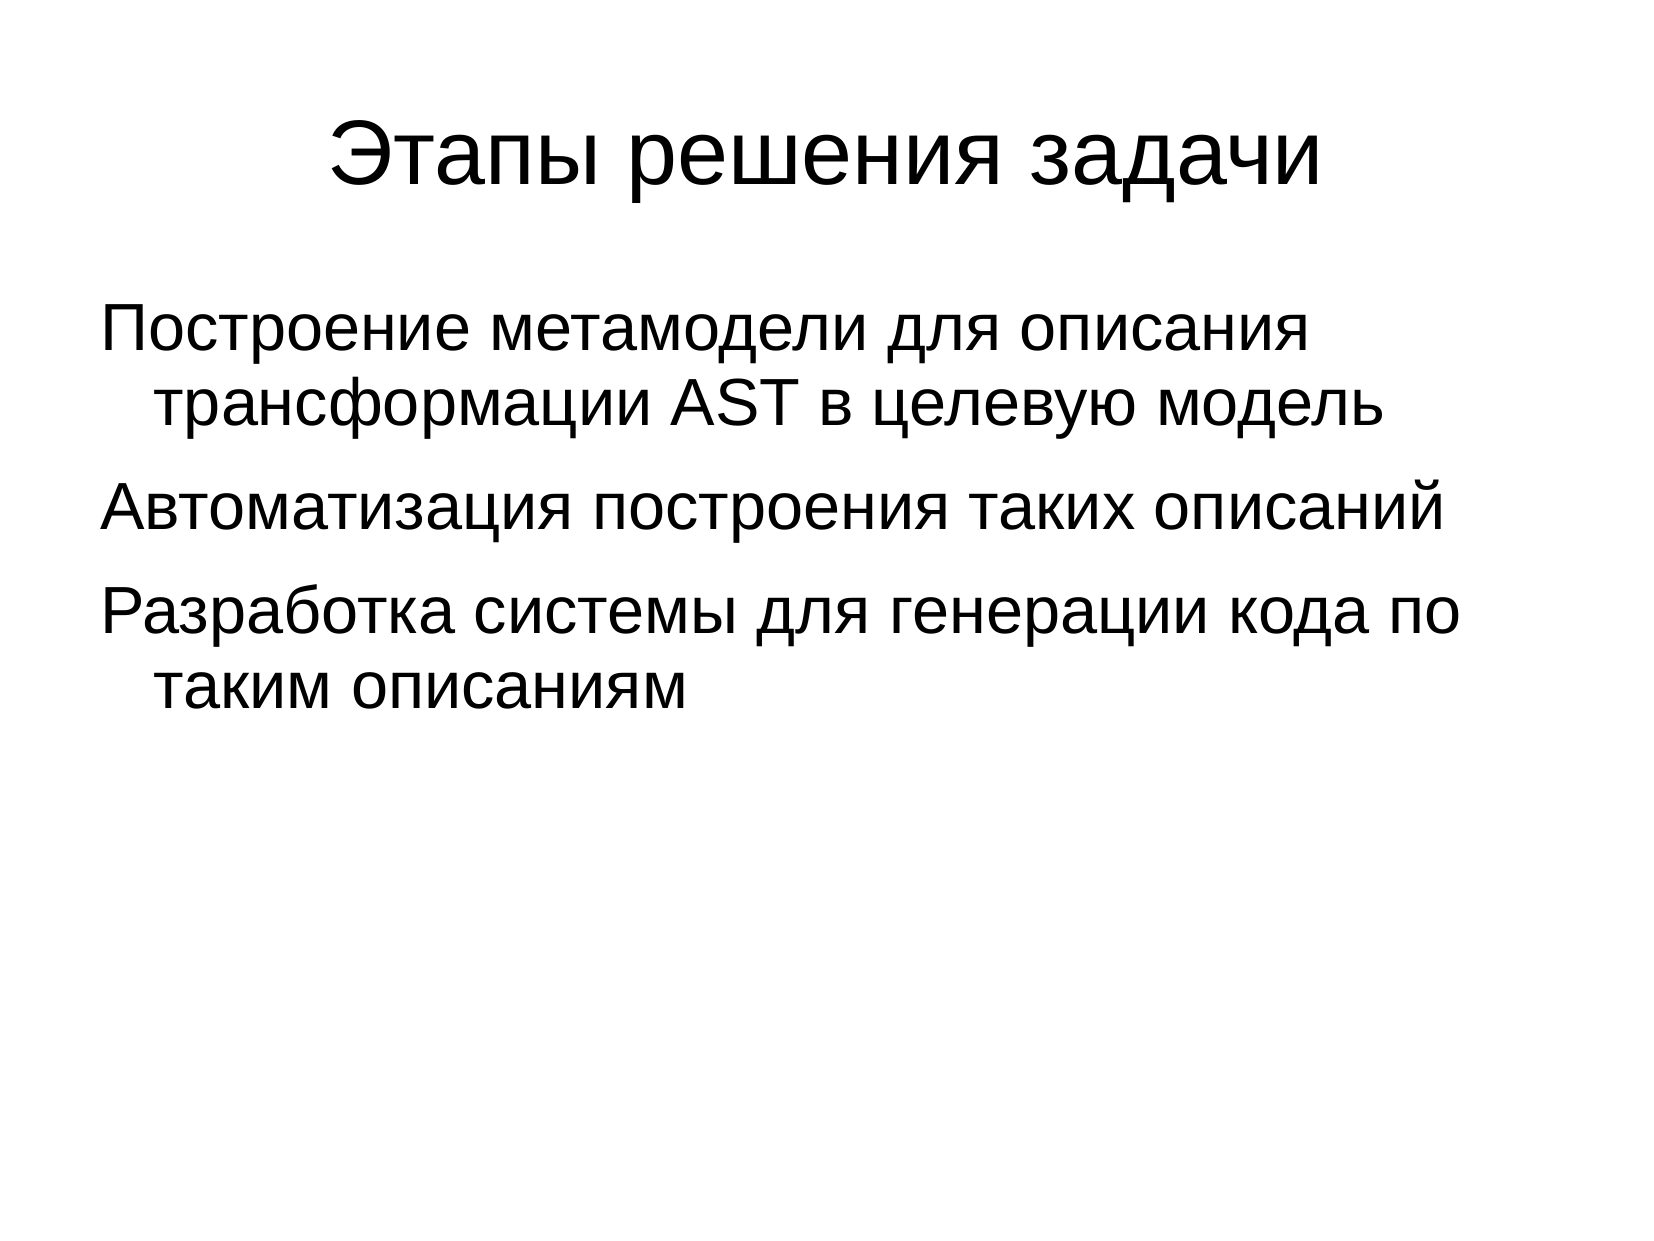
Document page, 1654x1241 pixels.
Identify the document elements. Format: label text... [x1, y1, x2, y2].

list Построение метамодели для описания трансформации AST в целевую модель Автоматизация построения таких описаний Разработка системы для генерации кода по таким описаниям [82, 290, 1571, 1094]
title Этапы решения задачи [82, 49, 1571, 257]
